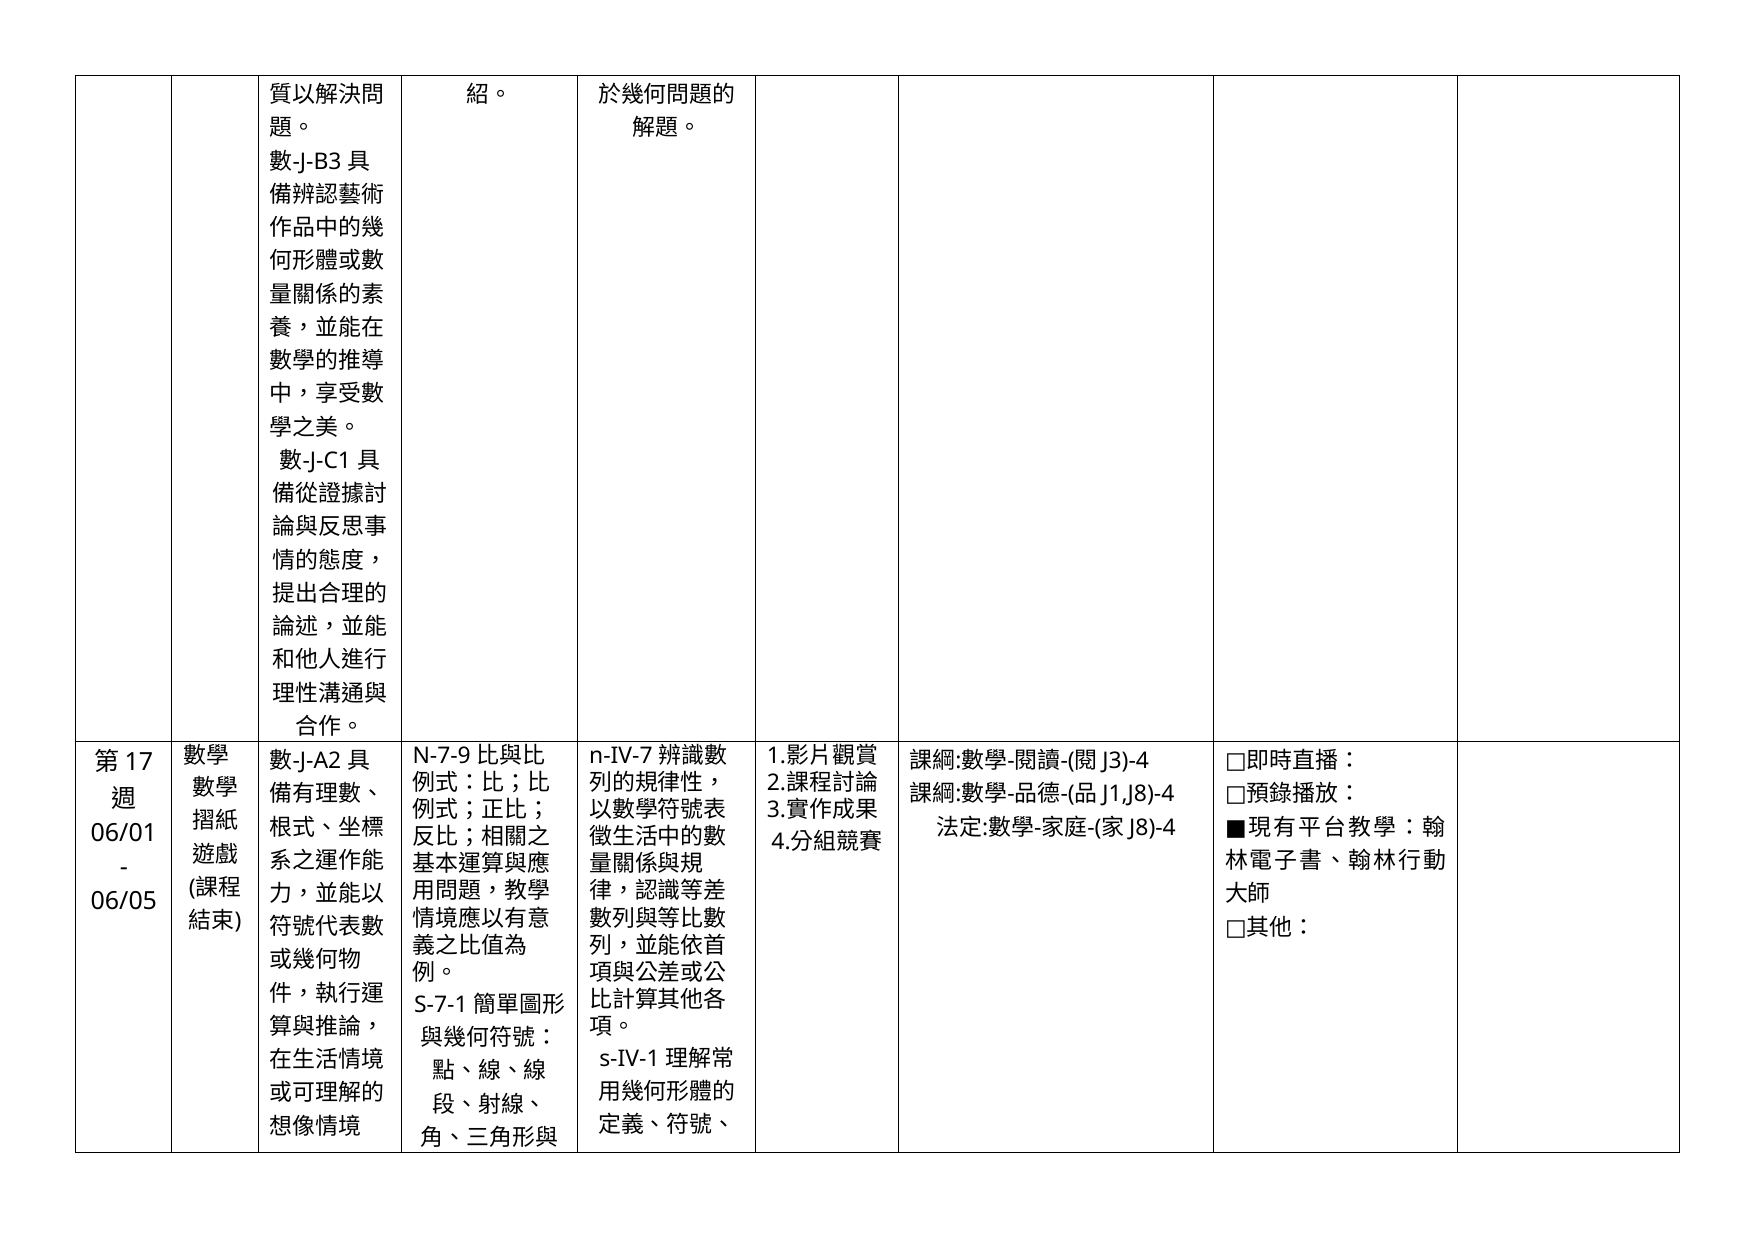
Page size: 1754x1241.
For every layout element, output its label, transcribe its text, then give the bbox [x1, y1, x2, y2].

table_cell [1458, 76, 1679, 741]
table_cell 數-J-A2 具備有理數、根式、坐標系之運作能力，並能以符號代表數或幾何物件，執行運算與推論，在生活情境或可理解的想像情境 [259, 742, 401, 1152]
table_cell 第17週 06/01-06/05 [76, 742, 171, 1152]
table_cell [756, 76, 898, 741]
table_cell 課綱:數學-閱讀-(閱J3)-4 課綱:數學-品德-(品J1,J8)-4 法定:數學-家庭-(家J8)-4 [899, 742, 1213, 1152]
table_cell n-IV-7 辨識數列的規律性，以數學符號表徵生活中的數量關係與規律，認識等差數列與等比數列，並能依首項與公差或公比計算其他各項。 s-IV-1 理解常用幾何形體的定義、符號、 [578, 742, 755, 1152]
table_cell 1.影片觀賞 2.課程討論 3.實作成果 4.分組競賽 [756, 742, 898, 1152]
table_cell 質以解決問題。 數-J-B3 具備辨認藝術作品中的幾何形體或數量關係的素養，並能在數學的推導中，享受數學之美。 數-J-C1 具備從證據討論與反思事情的態度，提出合理的論述，並能和他人進行理性溝通與合作。 [259, 76, 401, 741]
table_cell [172, 76, 258, 741]
table_cell 紹。 [402, 76, 577, 741]
table_cell [76, 76, 171, 741]
table_cell □即時直播： □預錄播放： ■現有平台教學：翰林電子書、翰林行動大師 □其他： [1214, 742, 1457, 1152]
table_cell N-7-9 比與比例式：比；比例式；正比；反比；相關之基本運算與應用問題，教學情境應以有意義之比值為例。 S-7-1 簡單圖形與幾何符號：點、線、線段、射線、角、三角形與 [402, 742, 577, 1152]
table_cell 於幾何問題的解題。 [578, 76, 755, 741]
table_cell [1214, 76, 1457, 741]
table_cell 數學 數學摺紙遊戲(課程結束) [172, 742, 258, 1152]
table_cell [1458, 742, 1679, 1152]
table_cell [899, 76, 1213, 741]
